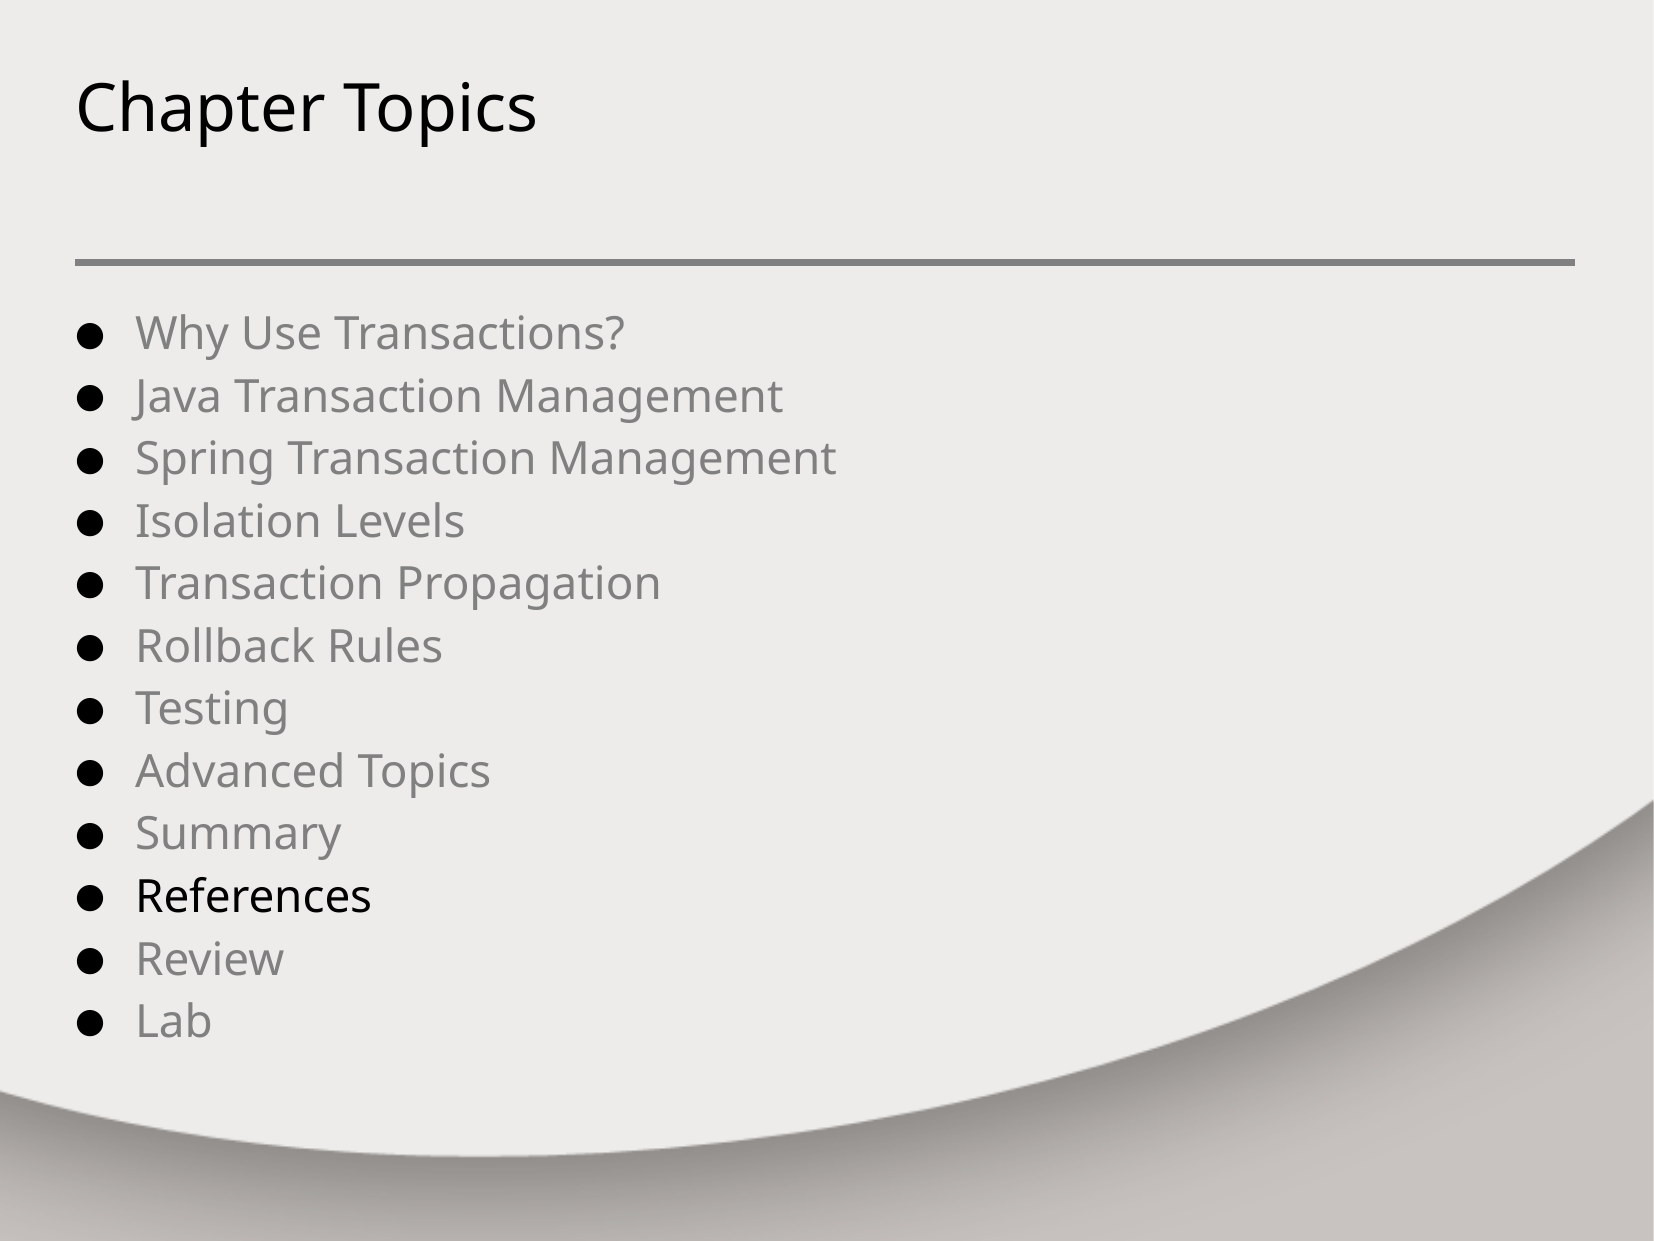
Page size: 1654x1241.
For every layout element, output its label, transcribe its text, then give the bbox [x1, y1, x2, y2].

picture [0, 0, 1654, 1241]
list Why Use Transactions? Java Transaction Management Spring Transaction Management Isolation Levels Transaction Propagation Rollback Rules Testing Advanced Topics Summary References Review Lab [75, 300, 1576, 1164]
title Chapter Topics [75, 75, 1576, 226]
